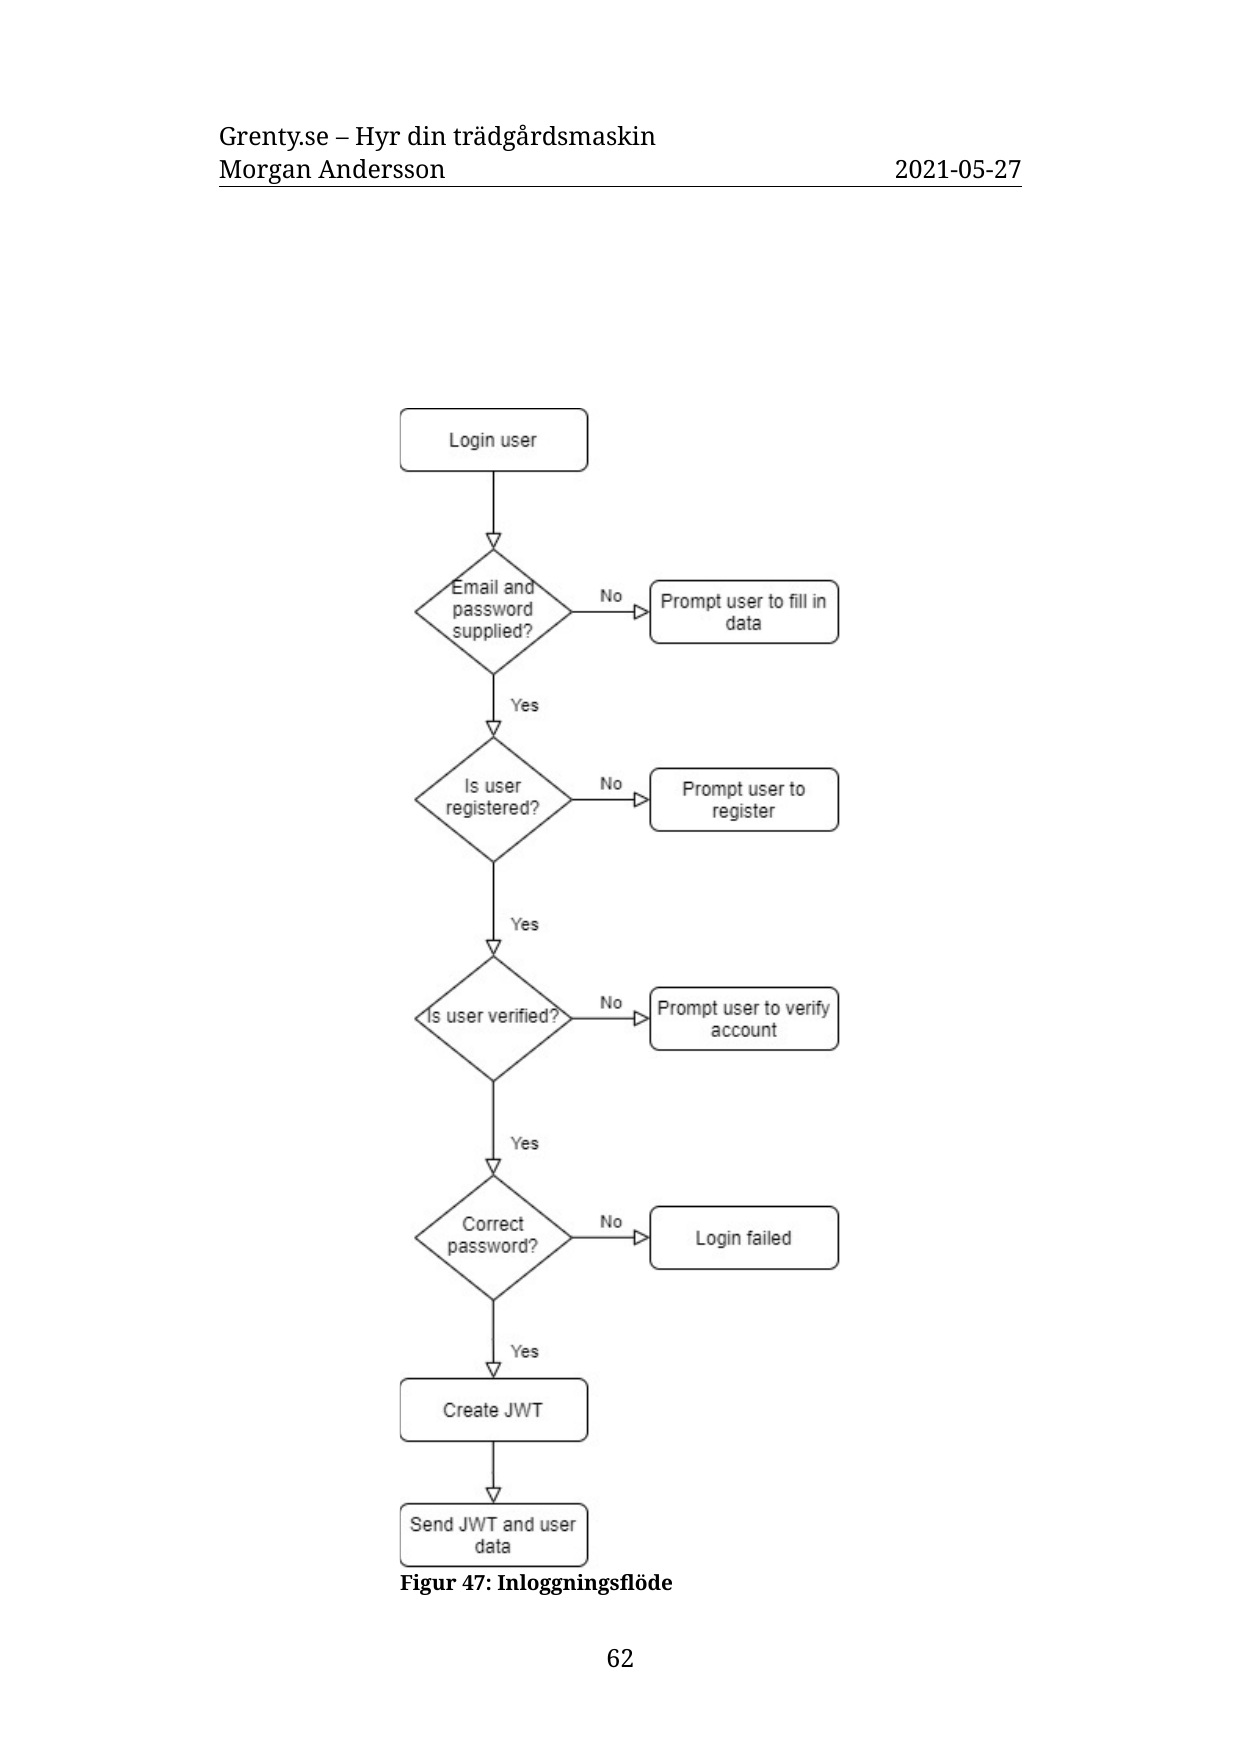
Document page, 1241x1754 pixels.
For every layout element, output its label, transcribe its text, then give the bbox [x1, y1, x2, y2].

text Figur 47: Inloggningsflöde [400, 1569, 840, 1597]
picture [399, 408, 841, 1569]
